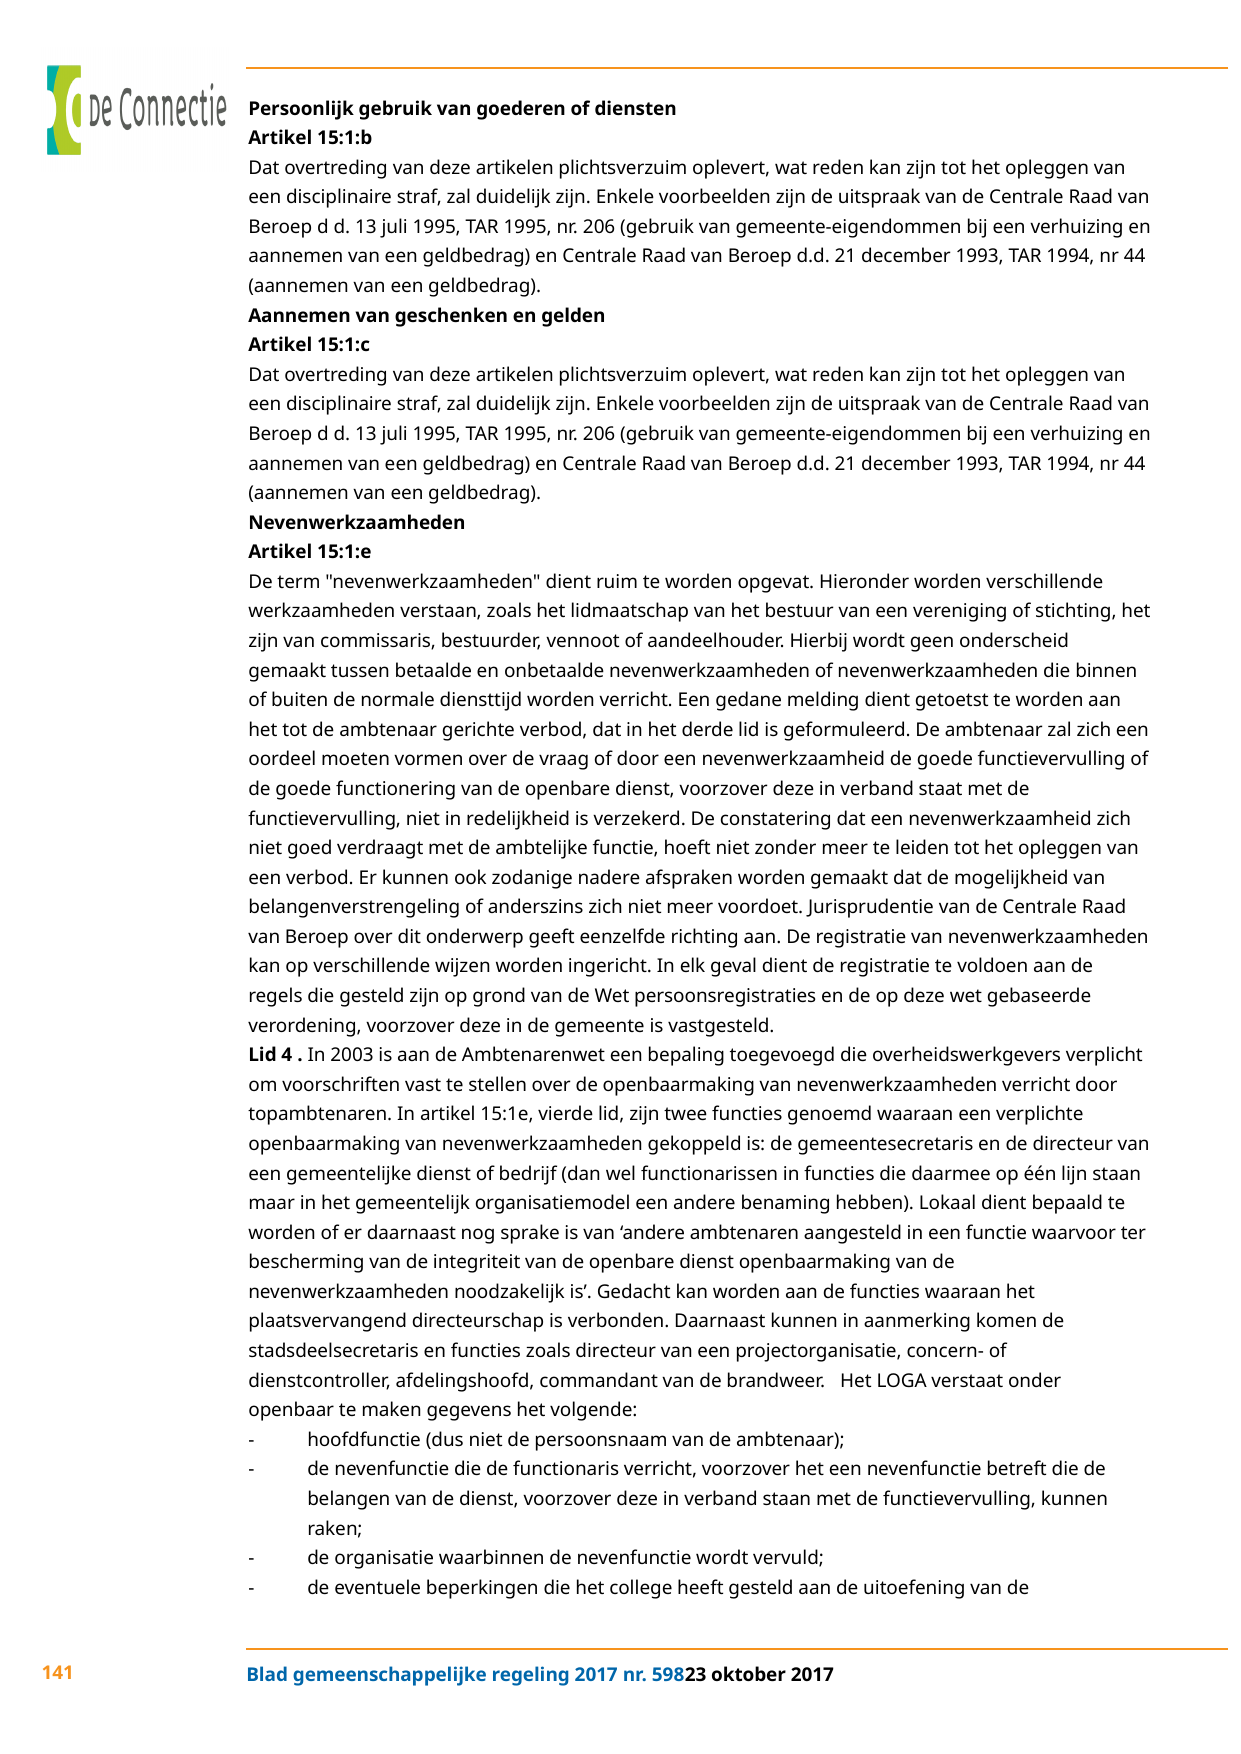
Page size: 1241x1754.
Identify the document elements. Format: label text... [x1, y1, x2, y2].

list de organisatie waarbinnen de nevenfunctie wordt vervuld; [248, 1544, 1152, 1570]
text Persoonlijk gebruik van goederen of diensten [248, 95, 1152, 121]
text Aannemen van geschenken en gelden [248, 302, 1152, 328]
text Artikel 15:1:c [248, 331, 1152, 357]
text Artikel 15:1:b [248, 124, 1152, 150]
text Dat overtreding van deze artikelen plichtsverzuim oplevert, wat reden kan zijn tot het opleggen van een disciplinaire straf, zal duidelijk zijn. Enkele voorbeelden zijn de uitspraak van de Centrale Raad van Beroep d d. 13 juli 1995, TAR 1995, nr. 206 (gebruik van gemeente-eigendommen bij een verhuizing en aannemen van een geldbedrag) en Centrale Raad van Beroep d.d. 21 december 1993, TAR 1994, nr 44 (aannemen van een geldbedrag). [248, 361, 1152, 505]
text Nevenwerkzaamheden [248, 509, 1152, 535]
text Lid 4 . In 2003 is aan de Ambtenarenwet een bepaling toegevoegd die overheidswerkgevers verplicht om voorschriften vast te stellen over de openbaarmaking van nevenwerkzaamheden verricht door topambtenaren. In artikel 15:1e, vierde lid, zijn twee functies genoemd waaraan een verplichte openbaarmaking van nevenwerkzaamheden gekoppeld is: de gemeentesecretaris en de directeur van een gemeentelijke dienst of bedrijf (dan wel functionarissen in functies die daarmee op één lijn staan maar in het gemeentelijk organisatiemodel een andere benaming hebben). Lokaal dient bepaald te worden of er daarnaast nog sprake is van ‘andere ambtenaren aangesteld in een functie waarvoor ter bescherming van de integriteit van de openbare dienst openbaarmaking van de nevenwerkzaamheden noodzakelijk is’. Gedacht kan worden aan de functies waaraan het plaatsvervangend directeurschap is verbonden. Daarnaast kunnen in aanmerking komen de stadsdeelsecretaris en functies zoals directeur van een projectorganisatie, concern- of dienstcontroller, afdelingshoofd, commandant van de brandweer. Het LOGA verstaat onder openbaar te maken gegevens het volgende: [248, 1041, 1152, 1422]
list de nevenfunctie die de functionaris verricht, voorzover het een nevenfunctie betreft die de belangen van de dienst, voorzover deze in verband staan met de functievervulling, kunnen raken; [248, 1456, 1152, 1541]
picture [41, 47, 231, 172]
list de eventuele beperkingen die het college heeft gesteld aan de uitoefening van de [248, 1574, 1152, 1600]
text Artikel 15:1:e [248, 538, 1152, 564]
list hoofdfunctie (dus niet de persoonsnaam van de ambtenaar); [248, 1426, 1152, 1452]
text Dat overtreding van deze artikelen plichtsverzuim oplevert, wat reden kan zijn tot het opleggen van een disciplinaire straf, zal duidelijk zijn. Enkele voorbeelden zijn de uitspraak van de Centrale Raad van Beroep d d. 13 juli 1995, TAR 1995, nr. 206 (gebruik van gemeente-eigendommen bij een verhuizing en aannemen van een geldbedrag) en Centrale Raad van Beroep d.d. 21 december 1993, TAR 1994, nr 44 (aannemen van een geldbedrag). [248, 154, 1152, 298]
text De term "nevenwerkzaamheden" dient ruim te worden opgevat. Hieronder worden verschillende werkzaamheden verstaan, zoals het lidmaatschap van het bestuur van een vereniging of stichting, het zijn van commissaris, bestuurder, vennoot of aandeelhouder. Hierbij wordt geen onderscheid gemaakt tussen betaalde en onbetaalde nevenwerkzaamheden of nevenwerkzaamheden die binnen of buiten de normale diensttijd worden verricht. Een gedane melding dient getoetst te worden aan het tot de ambtenaar gerichte verbod, dat in het derde lid is geformuleerd. De ambtenaar zal zich een oordeel moeten vormen over de vraag of door een nevenwerkzaamheid de goede functievervulling of de goede functionering van de openbare dienst, voorzover deze in verband staat met de functievervulling, niet in redelijkheid is verzekerd. De constatering dat een nevenwerkzaamheid zich niet goed verdraagt met de ambtelijke functie, hoeft niet zonder meer te leiden tot het opleggen van een verbod. Er kunnen ook zodanige nadere afspraken worden gemaakt dat de mogelijkheid van belangenverstrengeling of anderszins zich niet meer voordoet. Jurisprudentie van de Centrale Raad van Beroep over dit onderwerp geeft eenzelfde richting aan. De registratie van nevenwerkzaamheden kan op verschillende wijzen worden ingericht. In elk geval dient de registratie te voldoen aan de regels die gesteld zijn op grond van de Wet persoonsregistraties en de op deze wet gebaseerde verordening, voorzover deze in de gemeente is vastgesteld. [248, 568, 1152, 1038]
